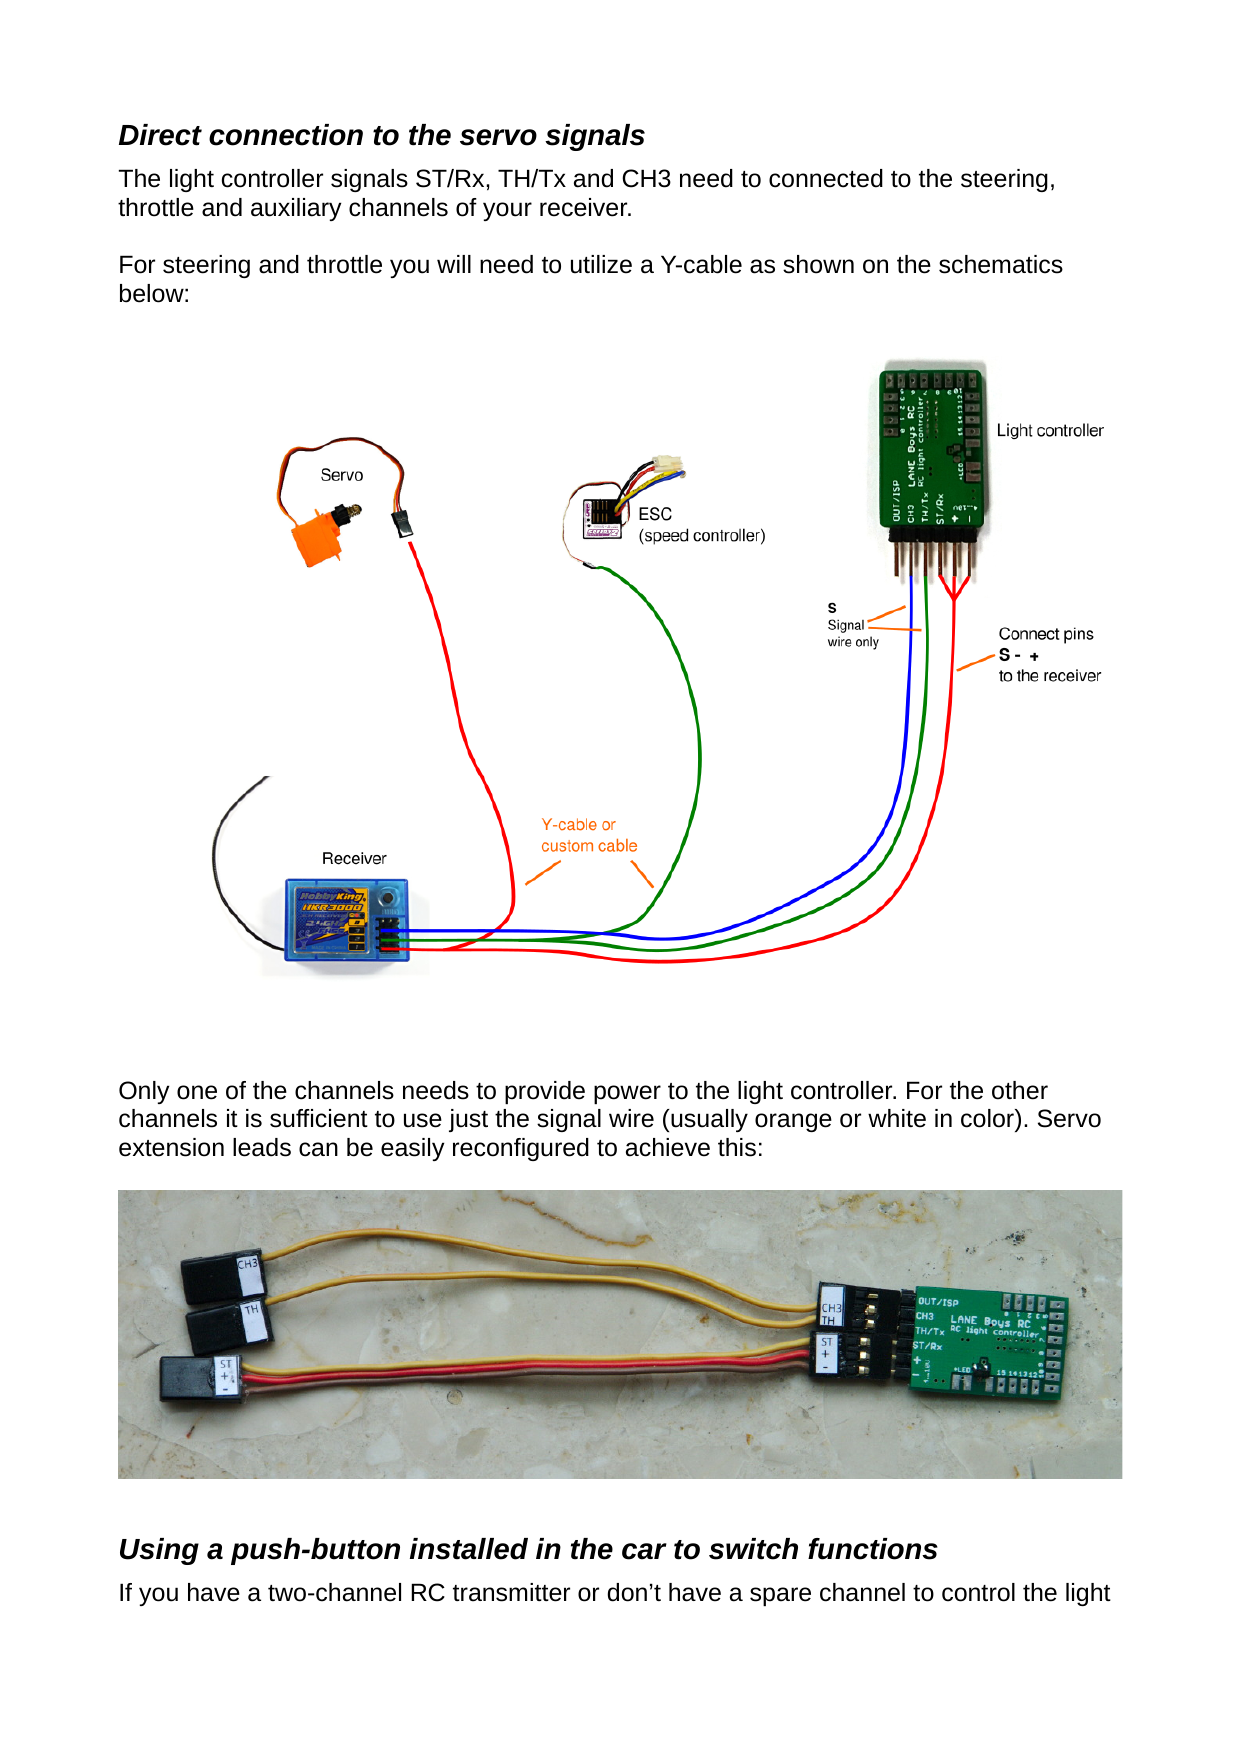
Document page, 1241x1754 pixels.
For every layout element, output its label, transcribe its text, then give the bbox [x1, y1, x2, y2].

picture [118, 307, 1123, 1019]
text Only one of the channels needs to provide power to the light controller. For the other channels it is sufficient to use just the signal wire (usually orange or white in color). Servo extension leads can be easily reconfigured to achieve this: [118, 1076, 1122, 1162]
subtitle Using a push-button installed in the car to switch functions [118, 1532, 1122, 1566]
text If you have a two-channel RC transmitter or don’t have a spare channel to control the light [118, 1578, 1122, 1607]
subtitle Direct connection to the servo signals [118, 118, 1122, 152]
text The light controller signals ST/Rx, TH/Tx and CH3 need to connected to the steering, throttle and auxiliary channels of your receiver. [118, 164, 1122, 222]
picture [118, 1190, 1123, 1479]
text For steering and throttle you will need to utilize a Y-cable as shown on the schematics below: [118, 250, 1122, 307]
